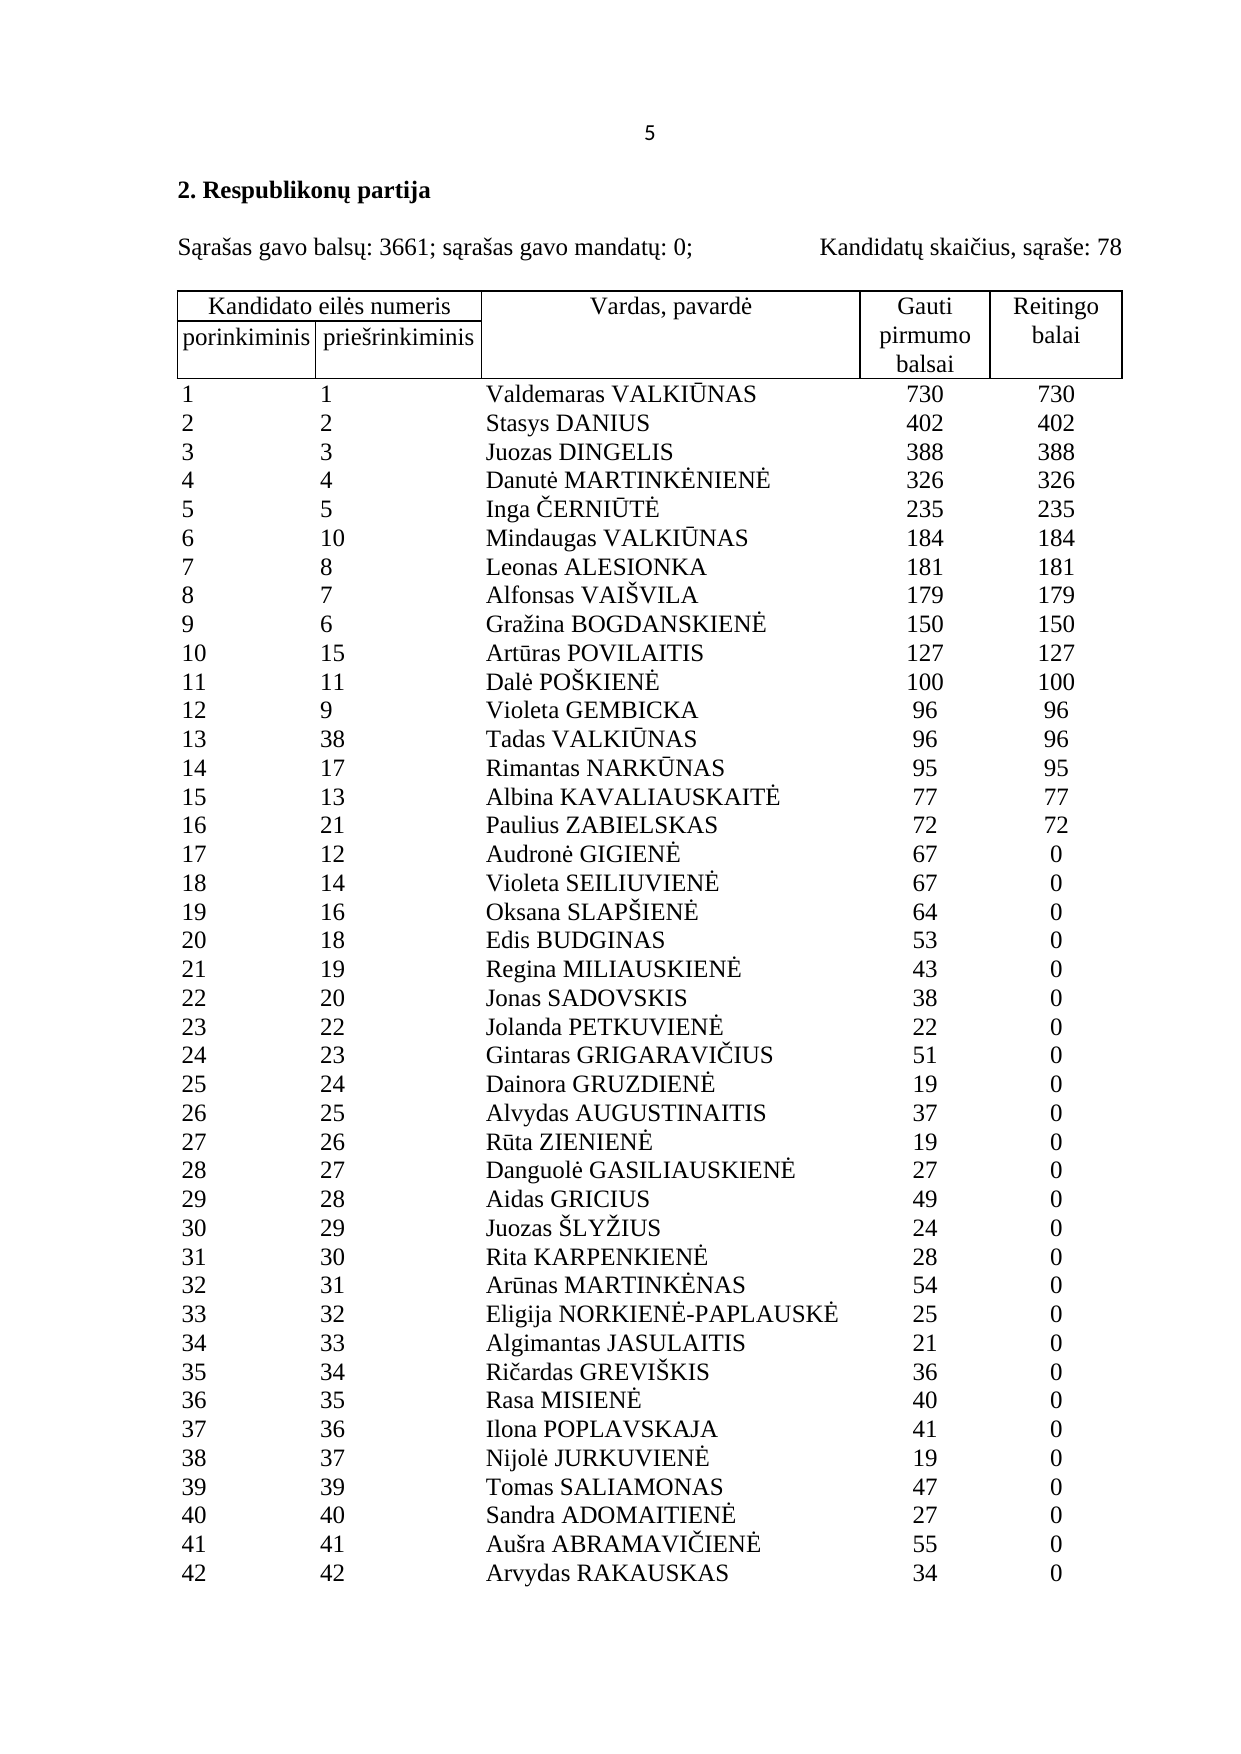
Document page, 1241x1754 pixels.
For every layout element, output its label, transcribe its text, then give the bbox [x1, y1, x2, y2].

table_cell 32 [177, 1271, 316, 1299]
table_cell 67 [860, 839, 990, 868]
table_cell 27 [860, 1156, 990, 1184]
table_cell 26 [316, 1127, 481, 1156]
table_cell 1 [177, 379, 316, 408]
table_header Gauti pirmumo balsai [861, 292, 989, 378]
table_cell 388 [990, 437, 1122, 466]
table_cell 13 [316, 782, 481, 811]
table_cell 40 [177, 1501, 316, 1529]
table_cell 77 [990, 782, 1122, 811]
table_cell Aidas GRICIUS [481, 1184, 860, 1213]
table_cell 30 [316, 1242, 481, 1271]
table_cell Jonas SADOVSKIS [481, 983, 860, 1012]
table_cell 11 [177, 667, 316, 696]
table_cell 95 [860, 753, 990, 782]
table_cell 0 [990, 1443, 1122, 1472]
table_cell 402 [990, 408, 1122, 437]
table_cell 179 [990, 581, 1122, 609]
table_cell 36 [860, 1357, 990, 1386]
table_cell 11 [316, 667, 481, 696]
table_cell 0 [990, 1414, 1122, 1443]
table_header Kandidato eilės numeris [178, 292, 481, 320]
table_cell 33 [177, 1299, 316, 1328]
table_cell 235 [860, 494, 990, 523]
table_cell 19 [860, 1127, 990, 1156]
table_cell 29 [316, 1213, 481, 1242]
table_cell 15 [177, 782, 316, 811]
table_cell 0 [990, 897, 1122, 926]
table_cell 17 [316, 753, 481, 782]
table_header Vardas, pavardė [482, 292, 859, 378]
table_cell 184 [990, 523, 1122, 552]
table_cell Rimantas NARKŪNAS [481, 753, 860, 782]
table_cell 35 [177, 1357, 316, 1386]
table_cell 181 [990, 552, 1122, 581]
table_cell 23 [177, 1012, 316, 1041]
table_cell 12 [316, 839, 481, 868]
table_cell 41 [316, 1529, 481, 1558]
table_cell 8 [177, 581, 316, 609]
table_cell 19 [860, 1443, 990, 1472]
table_cell 127 [990, 638, 1122, 667]
table_cell 31 [316, 1271, 481, 1299]
table_cell Edis BUDGINAS [481, 926, 860, 954]
table_cell 16 [177, 811, 316, 839]
table_cell Nijolė JURKUVIENĖ [481, 1443, 860, 1472]
table_cell 5 [316, 494, 481, 523]
table_cell 3 [316, 437, 481, 466]
table_cell 41 [860, 1414, 990, 1443]
table_cell 7 [316, 581, 481, 609]
table_cell 8 [316, 552, 481, 581]
table_cell 21 [177, 954, 316, 983]
table_cell 0 [990, 1184, 1122, 1213]
table_cell 34 [177, 1328, 316, 1357]
table_cell 40 [860, 1386, 990, 1414]
table_cell Rasa MISIENĖ [481, 1386, 860, 1414]
table_cell 36 [316, 1414, 481, 1443]
table_cell 9 [316, 696, 481, 724]
table_cell 18 [316, 926, 481, 954]
table_cell 100 [990, 667, 1122, 696]
table_cell 36 [177, 1386, 316, 1414]
table_cell 1 [316, 379, 481, 408]
table_cell Rūta ZIENIENĖ [481, 1127, 860, 1156]
table_cell porinkiminis [178, 322, 315, 378]
table_cell 39 [316, 1472, 481, 1501]
table_cell priešrinkiminis [316, 322, 481, 378]
table_cell Inga ČERNIŪTĖ [481, 494, 860, 523]
table_cell 96 [860, 696, 990, 724]
table_cell Mindaugas VALKIŪNAS [481, 523, 860, 552]
table_cell 29 [177, 1184, 316, 1213]
table_cell Danutė MARTINKĖNIENĖ [481, 466, 860, 494]
table_cell 25 [860, 1299, 990, 1328]
table_cell 19 [177, 897, 316, 926]
table_cell 26 [177, 1098, 316, 1127]
table_cell 31 [177, 1242, 316, 1271]
table_cell 0 [990, 868, 1122, 897]
table_cell 0 [990, 839, 1122, 868]
table_cell Dainora GRUZDIENĖ [481, 1069, 860, 1098]
table_cell 38 [860, 983, 990, 1012]
table_cell Ilona POPLAVSKAJA [481, 1414, 860, 1443]
table_cell Gintaras GRIGARAVIČIUS [481, 1041, 860, 1069]
table_cell 0 [990, 1012, 1122, 1041]
text Sąrašas gavo balsų: 3661; sąrašas gavo mandatų: 0; Kandidatų skaičius, sąraše: 78 [177, 232, 1122, 261]
table_cell 0 [990, 1213, 1122, 1242]
table_cell 235 [990, 494, 1122, 523]
table_cell 96 [860, 724, 990, 753]
table_cell 42 [177, 1558, 316, 1587]
table_cell 0 [990, 1299, 1122, 1328]
table_cell 100 [860, 667, 990, 696]
table_cell Stasys DANIUS [481, 408, 860, 437]
table_cell 3 [177, 437, 316, 466]
table_cell 13 [177, 724, 316, 753]
table_cell 9 [177, 609, 316, 638]
table_cell 0 [990, 1098, 1122, 1127]
table_cell 0 [990, 1127, 1122, 1156]
table_cell Rita KARPENKIENĖ [481, 1242, 860, 1271]
table_cell 6 [177, 523, 316, 552]
table_cell 22 [316, 1012, 481, 1041]
table_cell 77 [860, 782, 990, 811]
table_cell 37 [860, 1098, 990, 1127]
table_cell 20 [316, 983, 481, 1012]
table_cell 49 [860, 1184, 990, 1213]
table_cell Tomas SALIAMONAS [481, 1472, 860, 1501]
table_cell 12 [177, 696, 316, 724]
table_cell 28 [316, 1184, 481, 1213]
table_cell Regina MILIAUSKIENĖ [481, 954, 860, 983]
table_cell 72 [860, 811, 990, 839]
table_cell 25 [177, 1069, 316, 1098]
table_cell 20 [177, 926, 316, 954]
table_cell 0 [990, 1328, 1122, 1357]
table_cell 96 [990, 724, 1122, 753]
table_cell 67 [860, 868, 990, 897]
table_cell 0 [990, 983, 1122, 1012]
table_cell 4 [177, 466, 316, 494]
table_cell 0 [990, 1271, 1122, 1299]
table_cell 54 [860, 1271, 990, 1299]
table_cell 21 [860, 1328, 990, 1357]
table_cell 14 [316, 868, 481, 897]
table_cell Dalė POŠKIENĖ [481, 667, 860, 696]
table_cell 388 [860, 437, 990, 466]
table_cell 5 [177, 494, 316, 523]
table_cell 42 [316, 1558, 481, 1587]
table_cell 0 [990, 1501, 1122, 1529]
table_cell 24 [177, 1041, 316, 1069]
table_cell 30 [177, 1213, 316, 1242]
table_cell 27 [316, 1156, 481, 1184]
table_cell 18 [177, 868, 316, 897]
table_cell Danguolė GASILIAUSKIENĖ [481, 1156, 860, 1184]
table_cell 127 [860, 638, 990, 667]
table_cell 7 [177, 552, 316, 581]
table_cell 179 [860, 581, 990, 609]
table_cell 22 [177, 983, 316, 1012]
table_cell Eligija NORKIENĖ-PAPLAUSKĖ [481, 1299, 860, 1328]
table_cell Jolanda PETKUVIENĖ [481, 1012, 860, 1041]
table_cell 10 [177, 638, 316, 667]
table_cell 32 [316, 1299, 481, 1328]
table_cell Alvydas AUGUSTINAITIS [481, 1098, 860, 1127]
table_cell 38 [316, 724, 481, 753]
table_cell 28 [177, 1156, 316, 1184]
table_cell 72 [990, 811, 1122, 839]
table_cell 184 [860, 523, 990, 552]
table_cell Valdemaras VALKIŪNAS [481, 379, 860, 408]
table_cell Gražina BOGDANSKIENĖ [481, 609, 860, 638]
table_cell 33 [316, 1328, 481, 1357]
table_cell 0 [990, 1558, 1122, 1587]
table_cell 24 [316, 1069, 481, 1098]
table_cell 21 [316, 811, 481, 839]
table_cell 0 [990, 1529, 1122, 1558]
table_cell 40 [316, 1501, 481, 1529]
table_cell 150 [990, 609, 1122, 638]
text 2. Respublikonų partija [177, 175, 1122, 204]
table_cell 2 [316, 408, 481, 437]
table_cell 0 [990, 1041, 1122, 1069]
table_cell Algimantas JASULAITIS [481, 1328, 860, 1357]
table_cell Arūnas MARTINKĖNAS [481, 1271, 860, 1299]
table_cell 6 [316, 609, 481, 638]
table_cell 0 [990, 954, 1122, 983]
table_cell 47 [860, 1472, 990, 1501]
table_cell 0 [990, 926, 1122, 954]
table_cell 0 [990, 1156, 1122, 1184]
table_cell 326 [990, 466, 1122, 494]
table_cell 326 [860, 466, 990, 494]
table_cell 53 [860, 926, 990, 954]
table_cell 402 [860, 408, 990, 437]
table_cell 181 [860, 552, 990, 581]
table_cell Juozas ŠLYŽIUS [481, 1213, 860, 1242]
table_cell 28 [860, 1242, 990, 1271]
table_cell 27 [177, 1127, 316, 1156]
table_cell 39 [177, 1472, 316, 1501]
table_cell 23 [316, 1041, 481, 1069]
table_cell 27 [860, 1501, 990, 1529]
table_cell Alfonsas VAIŠVILA [481, 581, 860, 609]
table_cell 34 [860, 1558, 990, 1587]
table_cell 34 [316, 1357, 481, 1386]
table_cell Aušra ABRAMAVIČIENĖ [481, 1529, 860, 1558]
table_cell Arvydas RAKAUSKAS [481, 1558, 860, 1587]
table_cell Paulius ZABIELSKAS [481, 811, 860, 839]
table_cell Juozas DINGELIS [481, 437, 860, 466]
table_cell 2 [177, 408, 316, 437]
table_header Reitingo balai [991, 292, 1121, 378]
table_cell 4 [316, 466, 481, 494]
table_cell Albina KAVALIAUSKAITĖ [481, 782, 860, 811]
table_cell 17 [177, 839, 316, 868]
table_cell 35 [316, 1386, 481, 1414]
table_cell Leonas ALESIONKA [481, 552, 860, 581]
table_cell 0 [990, 1386, 1122, 1414]
table_cell 19 [860, 1069, 990, 1098]
table_cell 96 [990, 696, 1122, 724]
table_cell Sandra ADOMAITIENĖ [481, 1501, 860, 1529]
table_cell 730 [860, 379, 990, 408]
table_cell 15 [316, 638, 481, 667]
table_cell 22 [860, 1012, 990, 1041]
table_cell 25 [316, 1098, 481, 1127]
table_cell 10 [316, 523, 481, 552]
table_cell Oksana SLAPŠIENĖ [481, 897, 860, 926]
table_cell Artūras POVILAITIS [481, 638, 860, 667]
table_cell 38 [177, 1443, 316, 1472]
table_cell 150 [860, 609, 990, 638]
table_cell 55 [860, 1529, 990, 1558]
table_cell Ričardas GREVIŠKIS [481, 1357, 860, 1386]
table_cell Violeta GEMBICKA [481, 696, 860, 724]
table_cell Violeta SEILIUVIENĖ [481, 868, 860, 897]
table_cell 730 [990, 379, 1122, 408]
table_cell 43 [860, 954, 990, 983]
table_cell 0 [990, 1472, 1122, 1501]
table_cell 14 [177, 753, 316, 782]
table_cell 64 [860, 897, 990, 926]
table_cell 0 [990, 1242, 1122, 1271]
table_cell 95 [990, 753, 1122, 782]
table_cell Audronė GIGIENĖ [481, 839, 860, 868]
table_cell 37 [316, 1443, 481, 1472]
table_cell 19 [316, 954, 481, 983]
table_cell 0 [990, 1357, 1122, 1386]
table_cell Tadas VALKIŪNAS [481, 724, 860, 753]
table_cell 24 [860, 1213, 990, 1242]
table_cell 16 [316, 897, 481, 926]
table_cell 51 [860, 1041, 990, 1069]
table_cell 37 [177, 1414, 316, 1443]
table_cell 41 [177, 1529, 316, 1558]
table_cell 0 [990, 1069, 1122, 1098]
